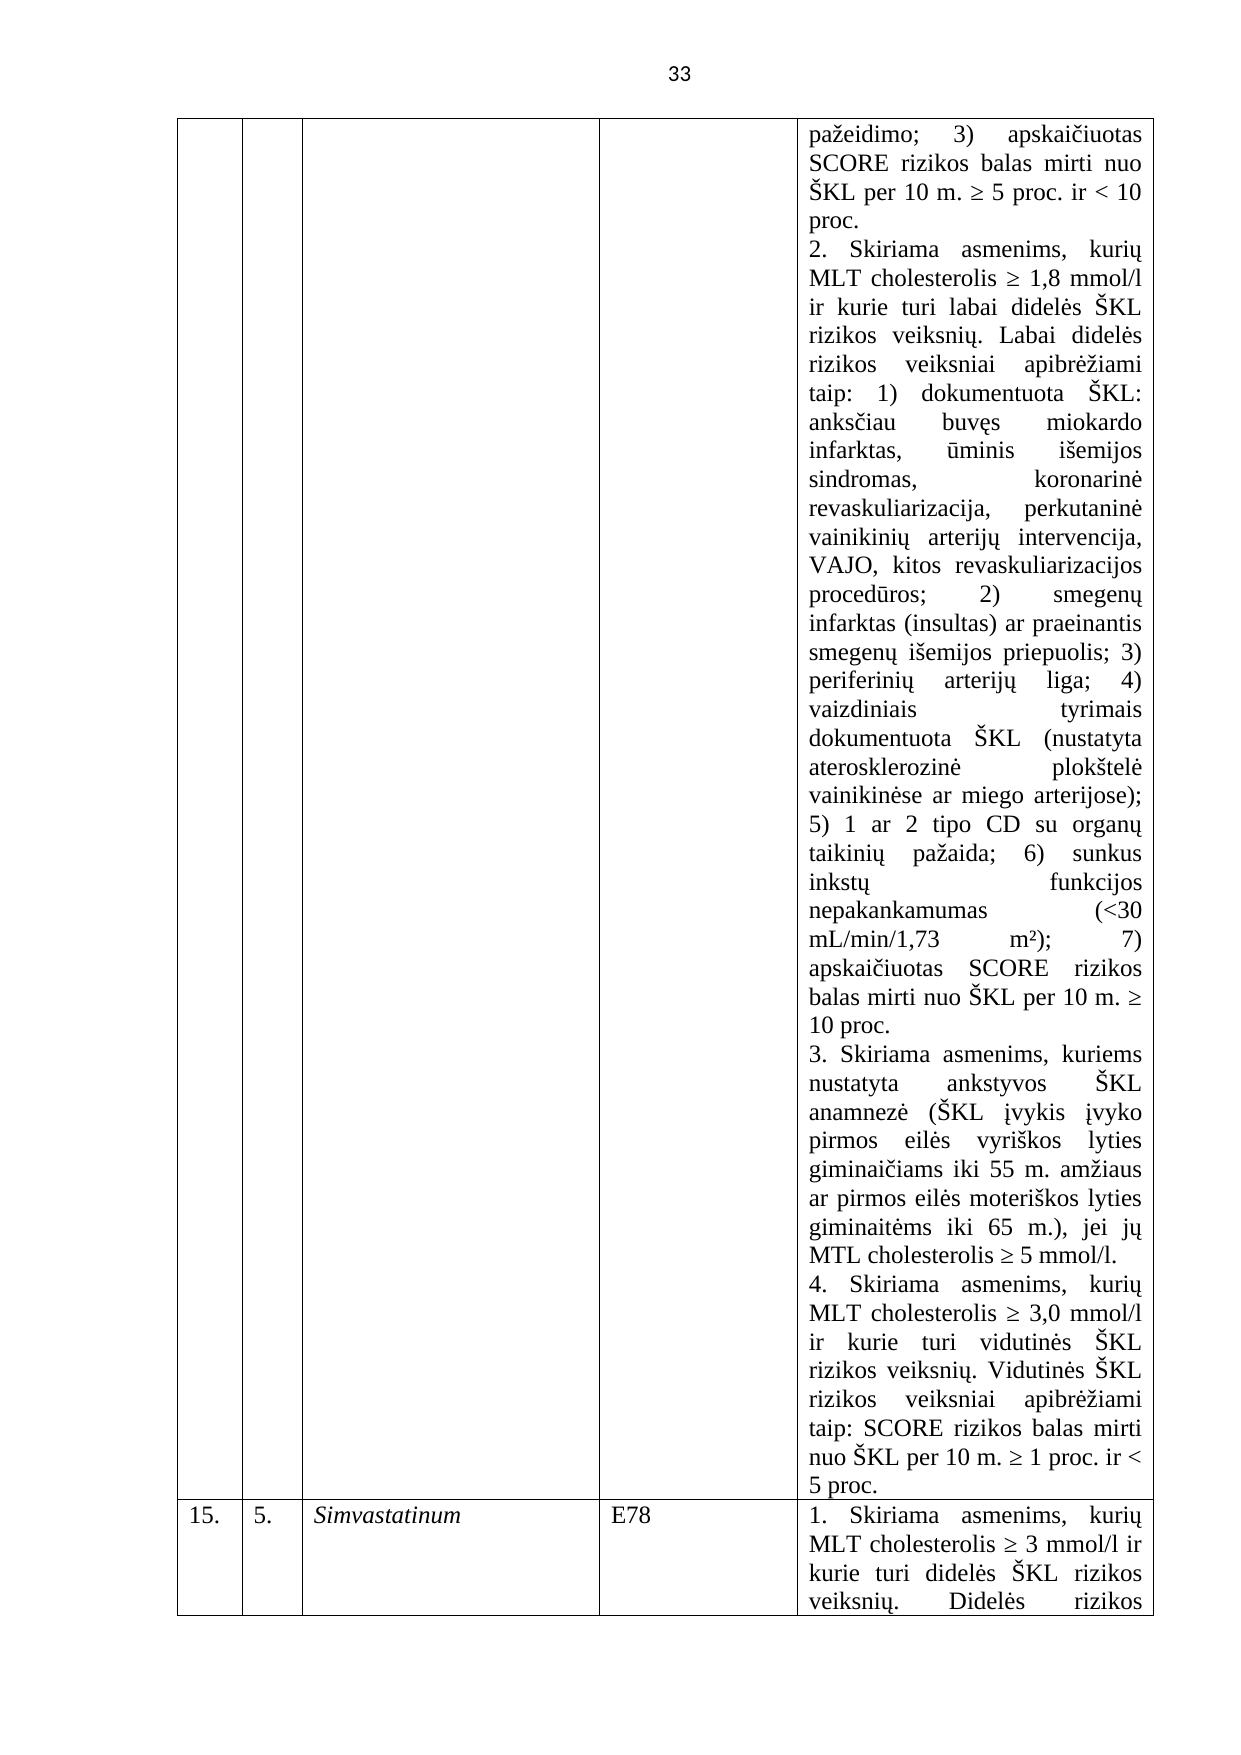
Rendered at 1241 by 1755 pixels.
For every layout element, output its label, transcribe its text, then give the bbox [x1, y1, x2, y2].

table_cell pažeidimo; 3) apskaičiuotas SCORE rizikos balas mirti nuo ŠKL per 10 m. ≥ 5 proc. ir < 10 proc. 2. Skiriama asmenims, kurių MLT cholesterolis ≥ 1,8 mmol/l ir kurie turi labai didelės ŠKL rizikos veiksnių. Labai didelės rizikos veiksniai apibrėžiami taip: 1) dokumentuota ŠKL: anksčiau buvęs miokardo infarktas, ūminis išemijos sindromas, koronarinė revaskuliarizacija, perkutaninė vainikinių arterijų intervencija, VAJO, kitos revaskuliarizacijos procedūros; 2) smegenų infarktas (insultas) ar praeinantis smegenų išemijos priepuolis; 3) periferinių arterijų liga; 4) vaizdiniais tyrimais dokumentuota ŠKL (nustatyta aterosklerozinė plokštelė vainikinėse ar miego arterijose); 5) 1 ar 2 tipo CD su organų taikinių pažaida; 6) sunkus inkstų funkcijos nepakankamumas (<30 mL/min/1,73 m²); 7) apskaičiuotas SCORE rizikos balas mirti nuo ŠKL per 10 m. ≥ 10 proc. 3. Skiriama asmenims, kuriems nustatyta ankstyvos ŠKL anamnezė (ŠKL įvykis įvyko pirmos eilės vyriškos lyties giminaičiams iki 55 m. amžiaus ar pirmos eilės moteriškos lyties giminaitėms iki 65 m.), jei jų MTL cholesterolis ≥ 5 mmol/l. 4. Skiriama asmenims, kurių MLT cholesterolis ≥ 3,0 mmol/l ir kurie turi vidutinės ŠKL rizikos veiksnių. Vidutinės ŠKL rizikos veiksniai apibrėžiami taip: SCORE rizikos balas mirti nuo ŠKL per 10 m. ≥ 1 proc. ir < 5 proc. [798, 119, 1153, 1499]
table_cell [178, 119, 242, 1499]
table_cell [303, 119, 599, 1499]
table_cell E78 [600, 1500, 797, 1615]
table_cell 5. [243, 1500, 302, 1615]
table_cell 15. [178, 1500, 242, 1615]
table_cell [243, 119, 302, 1499]
table_cell 1. Skiriama asmenims, kurių MLT cholesterolis ≥ 3 mmol/l ir kurie turi didelės ŠKL rizikos veiksnių. Didelės rizikos [798, 1500, 1153, 1615]
table_cell Simvastatinum [303, 1500, 599, 1615]
table_cell [600, 119, 797, 1499]
